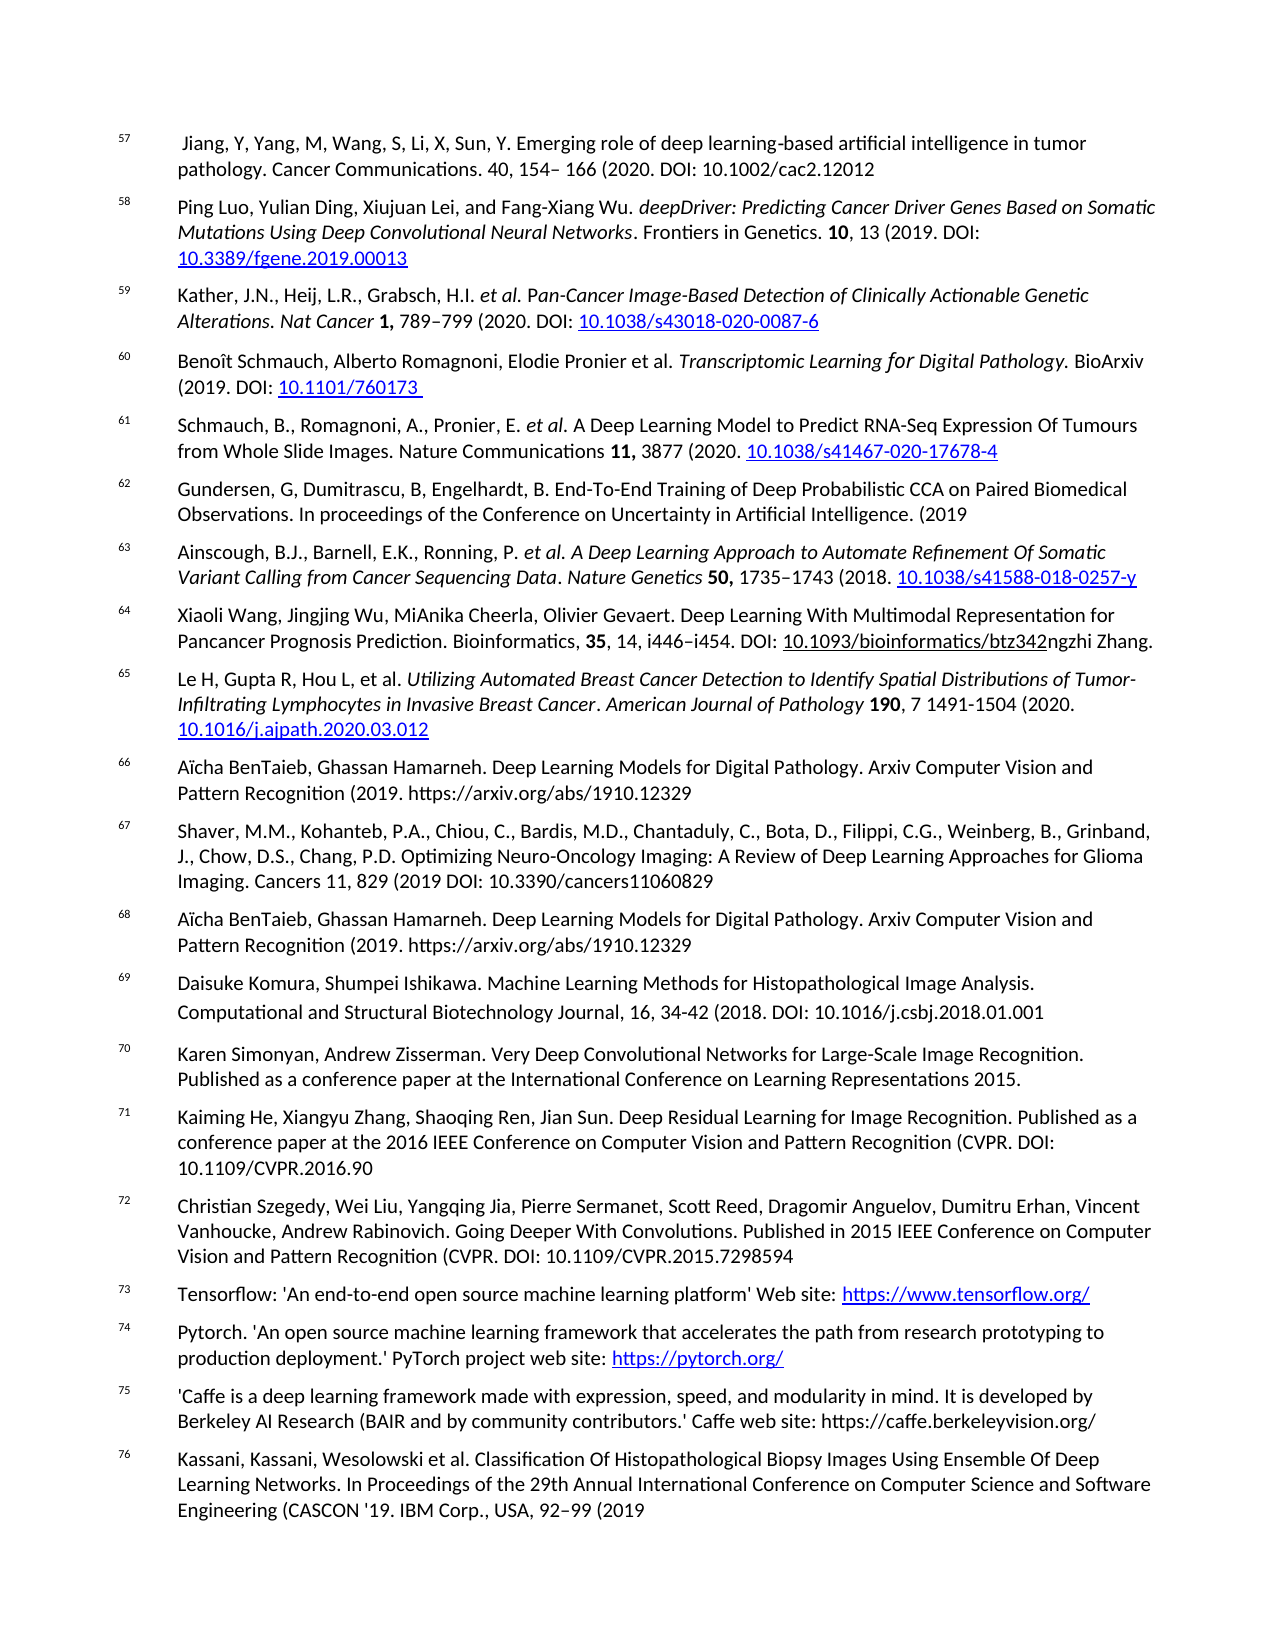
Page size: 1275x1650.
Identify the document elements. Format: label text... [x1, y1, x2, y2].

text 'Caffe is a deep learning framework made with expression, speed, and modularity in mind. It is developed by Berkeley AI Research (BAIR and by community contributors.' Caffe web site: https://caffe.berkeleyvision.org/ [118, 1383, 1157, 1434]
text Ainscough, B.J., Barnell, E.K., Ronning, P. et al. A Deep Learning Approach to Automate Refinement Of Somatic Variant Calling from Cancer Sequencing Data. Nature Genetics 50, 1735–1743 (2018. 10.1038/s41588-018-0257-y [118, 539, 1157, 590]
text Kaiming He, Xiangyu Zhang, Shaoqing Ren, Jian Sun. Deep Residual Learning for Image Recognition. Published as a conference paper at the 2016 IEEE Conference on Computer Vision and Pattern Recognition (CVPR. DOI: 10.1109/CVPR.2016.90 [118, 1104, 1157, 1180]
text Le H, Gupta R, Hou L, et al. Utilizing Automated Breast Cancer Detection to Identify Spatial Distributions of Tumor-Infiltrating Lymphocytes in Invasive Breast Cancer. American Journal of Pathology 190, 7 1491-1504 (2020. 10.1016/j.ajpath.2020.03.012 [118, 666, 1157, 742]
text Ping Luo, Yulian Ding, Xiujuan Lei, and Fang-Xiang Wu. deepDriver: Predicting Cancer Driver Genes Based on Somatic Mutations Using Deep Convolutional Neural Networks. Frontiers in Genetics. 10, 13 (2019. DOI: 10.3389/fgene.2019.00013 [118, 194, 1157, 270]
text Aïcha BenTaieb, Ghassan Hamarneh. Deep Learning Models for Digital Pathology. Arxiv Computer Vision and Pattern Recognition (2019. https://arxiv.org/abs/1910.12329 [118, 907, 1157, 957]
text Kather, J.N., Heij, L.R., Grabsch, H.I. et al. Pan-Cancer Image-Based Detection of Clinically Actionable Genetic Alterations. Nat Cancer 1, 789–799 (2020. DOI: 10.1038/s43018-020-0087-6 [118, 283, 1157, 333]
text Shaver, M.M., Kohanteb, P.A., Chiou, C., Bardis, M.D., Chantaduly, C., Bota, D., Filippi, C.G., Weinberg, B., Grinband, J., Chow, D.S., Chang, P.D. Optimizing Neuro-Oncology Imaging: A Review of Deep Learning Approaches for Glioma Imaging. Cancers 11, 829 (2019 DOI: 10.3390/cancers11060829 [118, 818, 1157, 894]
text Kassani, Kassani, Wesolowski et al. Classification Of Histopathological Biopsy Images Using Ensemble Of Deep Learning Networks. In Proceedings of the 29th Annual International Conference on Computer Science and Software Engineering (CASCON '19. IBM Corp., USA, 92–99 (2019 [118, 1446, 1157, 1522]
text Pytorch. 'An open source machine learning framework that accelerates the path from research prototyping to production deployment.' PyTorch project web site: https://pytorch.org/ [118, 1319, 1157, 1370]
text Benoît Schmauch, Alberto Romagnoni, Elodie Pronier et al. Transcriptomic Learning for Digital Pathology. BioArxiv (2019. DOI: 10.1101/760173 [118, 346, 1157, 400]
text Schmauch, B., Romagnoni, A., Pronier, E. et al. A Deep Learning Model to Predict RNA-Seq Expression Of Tumours from Whole Slide Images. Nature Communications 11, 3877 (2020. 10.1038/s41467-020-17678-4 [118, 412, 1157, 463]
text Daisuke Komura, Shumpei Ishikawa. Machine Learning Methods for Histopathological Image Analysis. Computational and Structural Biotechnology Journal, 16, 34-42 (2018. DOI: 10.1016/j.csbj.2018.01.001 [118, 970, 1157, 1024]
text Christian Szegedy, Wei Liu, Yangqing Jia, Pierre Sermanet, Scott Reed, Dragomir Anguelov, Dumitru Erhan, Vincent Vanhoucke, Andrew Rabinovich. Going Deeper With Convolutions. Published in 2015 IEEE Conference on Computer Vision and Pattern Recognition (CVPR. DOI: 10.1109/CVPR.2015.7298594 [118, 1193, 1157, 1269]
text Karen Simonyan, Andrew Zisserman. Very Deep Convolutional Networks for Large-Scale Image Recognition. Published as a conference paper at the International Conference on Learning Representations 2015. [118, 1041, 1157, 1092]
text Tensorflow: 'An end-to-end open source machine learning platform' Web site: https://www.tensorflow.org/ [118, 1282, 1157, 1307]
text Xiaoli Wang, Jingjing Wu, MiAnika Cheerla, Olivier Gevaert. Deep Learning With Multimodal Representation for Pancancer Prognosis Prediction. Bioinformatics, 35, 14, i446–i454. DOI: 10.1093/bioinformatics/btz342ngzhi Zhang. [118, 602, 1157, 653]
text Aïcha BenTaieb, Ghassan Hamarneh. Deep Learning Models for Digital Pathology. Arxiv Computer Vision and Pattern Recognition (2019. https://arxiv.org/abs/1910.12329 [118, 754, 1157, 805]
text Jiang, Y, Yang, M, Wang, S, Li, X, Sun, Y. Emerging role of deep learning‐based artificial intelligence in tumor pathology. Cancer Communications. 40, 154– 166 (2020. DOI: 10.1002/cac2.12012 [118, 131, 1157, 181]
text Gundersen, G, Dumitrascu, B, Engelhardt, B. End-To-End Training of Deep Probabilistic CCA on Paired Biomedical Observations. In proceedings of the Conference on Uncertainty in Artificial Intelligence. (2019 [118, 476, 1157, 527]
